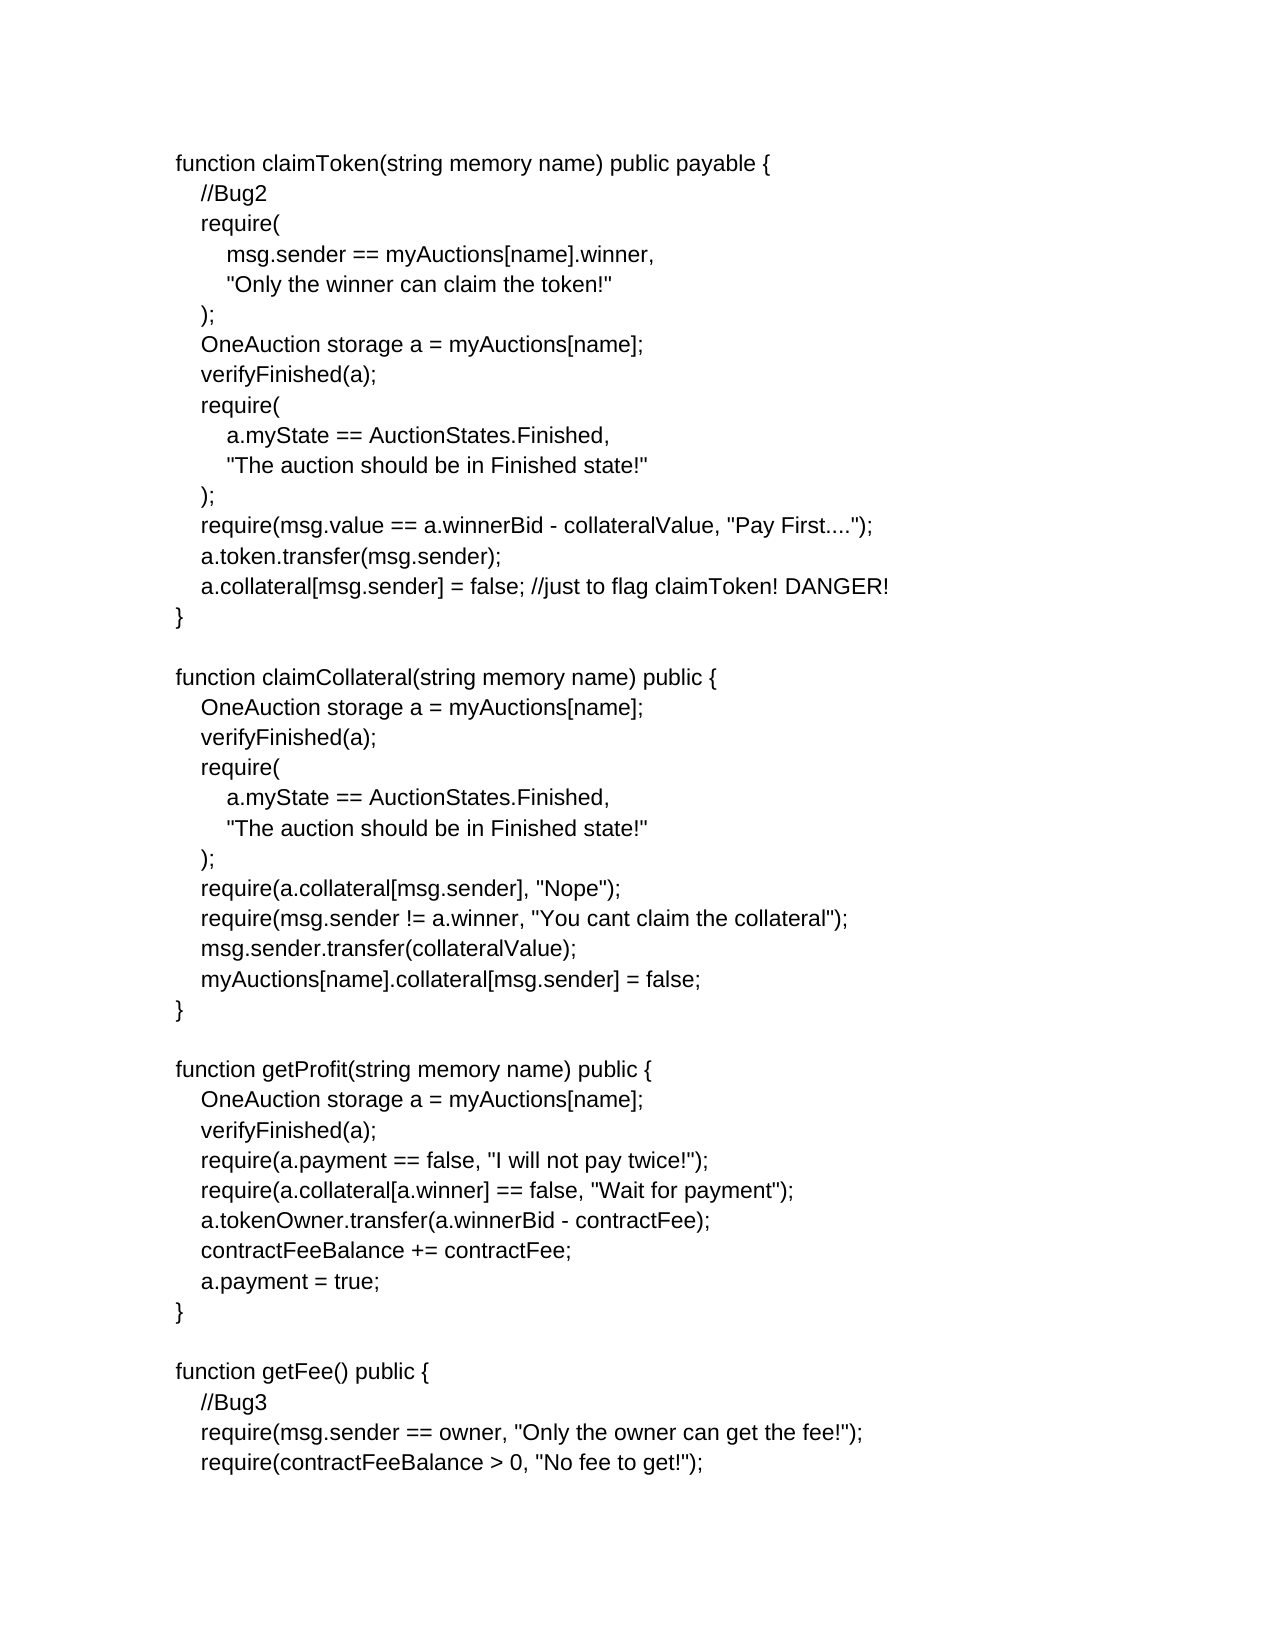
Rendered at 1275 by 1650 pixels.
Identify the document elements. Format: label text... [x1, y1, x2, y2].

text OneAuction storage a = myAuctions[name]; [150, 1086, 1125, 1113]
text function getFee() public { [150, 1358, 1125, 1385]
text a.myState == AuctionStates.Finished, [150, 784, 1125, 811]
text require(a.collateral[msg.sender], "Nope"); [150, 875, 1125, 901]
text //Bug3 [150, 1388, 1125, 1415]
text verifyFinished(a); [150, 724, 1125, 750]
text function claimCollateral(string memory name) public { [150, 663, 1125, 690]
text require( [150, 754, 1125, 781]
text ); [150, 482, 1125, 509]
text "The auction should be in Finished state!" [150, 452, 1125, 478]
text require(msg.sender == owner, "Only the owner can get the fee!"); [150, 1419, 1125, 1445]
text ); [150, 845, 1125, 871]
text msg.sender.transfer(collateralValue); [150, 935, 1125, 962]
text //Bug2 [150, 180, 1125, 207]
text "Only the winner can claim the token!" [150, 271, 1125, 297]
text require(contractFeeBalance > 0, "No fee to get!"); [150, 1449, 1125, 1475]
text a.collateral[msg.sender] = false; //just to flag claimToken! DANGER! [150, 573, 1125, 599]
text a.token.transfer(msg.sender); [150, 543, 1125, 569]
text OneAuction storage a = myAuctions[name]; [150, 694, 1125, 720]
text myAuctions[name].collateral[msg.sender] = false; [150, 966, 1125, 992]
text } [150, 1298, 1125, 1324]
text ); [150, 301, 1125, 327]
text require( [150, 392, 1125, 418]
text a.myState == AuctionStates.Finished, [150, 422, 1125, 448]
text } [150, 603, 1125, 629]
text "The auction should be in Finished state!" [150, 814, 1125, 841]
text function getProfit(string memory name) public { [150, 1056, 1125, 1083]
text verifyFinished(a); [150, 361, 1125, 388]
text a.tokenOwner.transfer(a.winnerBid - contractFee); [150, 1207, 1125, 1234]
text require(a.collateral[a.winner] == false, "Wait for payment"); [150, 1177, 1125, 1203]
text OneAuction storage a = myAuctions[name]; [150, 331, 1125, 358]
text verifyFinished(a); [150, 1117, 1125, 1143]
text require(msg.sender != a.winner, "You cant claim the collateral"); [150, 905, 1125, 932]
text a.payment = true; [150, 1268, 1125, 1294]
text require( [150, 210, 1125, 237]
text require(a.payment == false, "I will not pay twice!"); [150, 1147, 1125, 1173]
text require(msg.value == a.winnerBid - collateralValue, "Pay First...."); [150, 512, 1125, 539]
text contractFeeBalance += contractFee; [150, 1237, 1125, 1264]
text msg.sender == myAuctions[name].winner, [150, 241, 1125, 267]
text function claimToken(string memory name) public payable { [150, 150, 1125, 176]
text } [150, 996, 1125, 1022]
